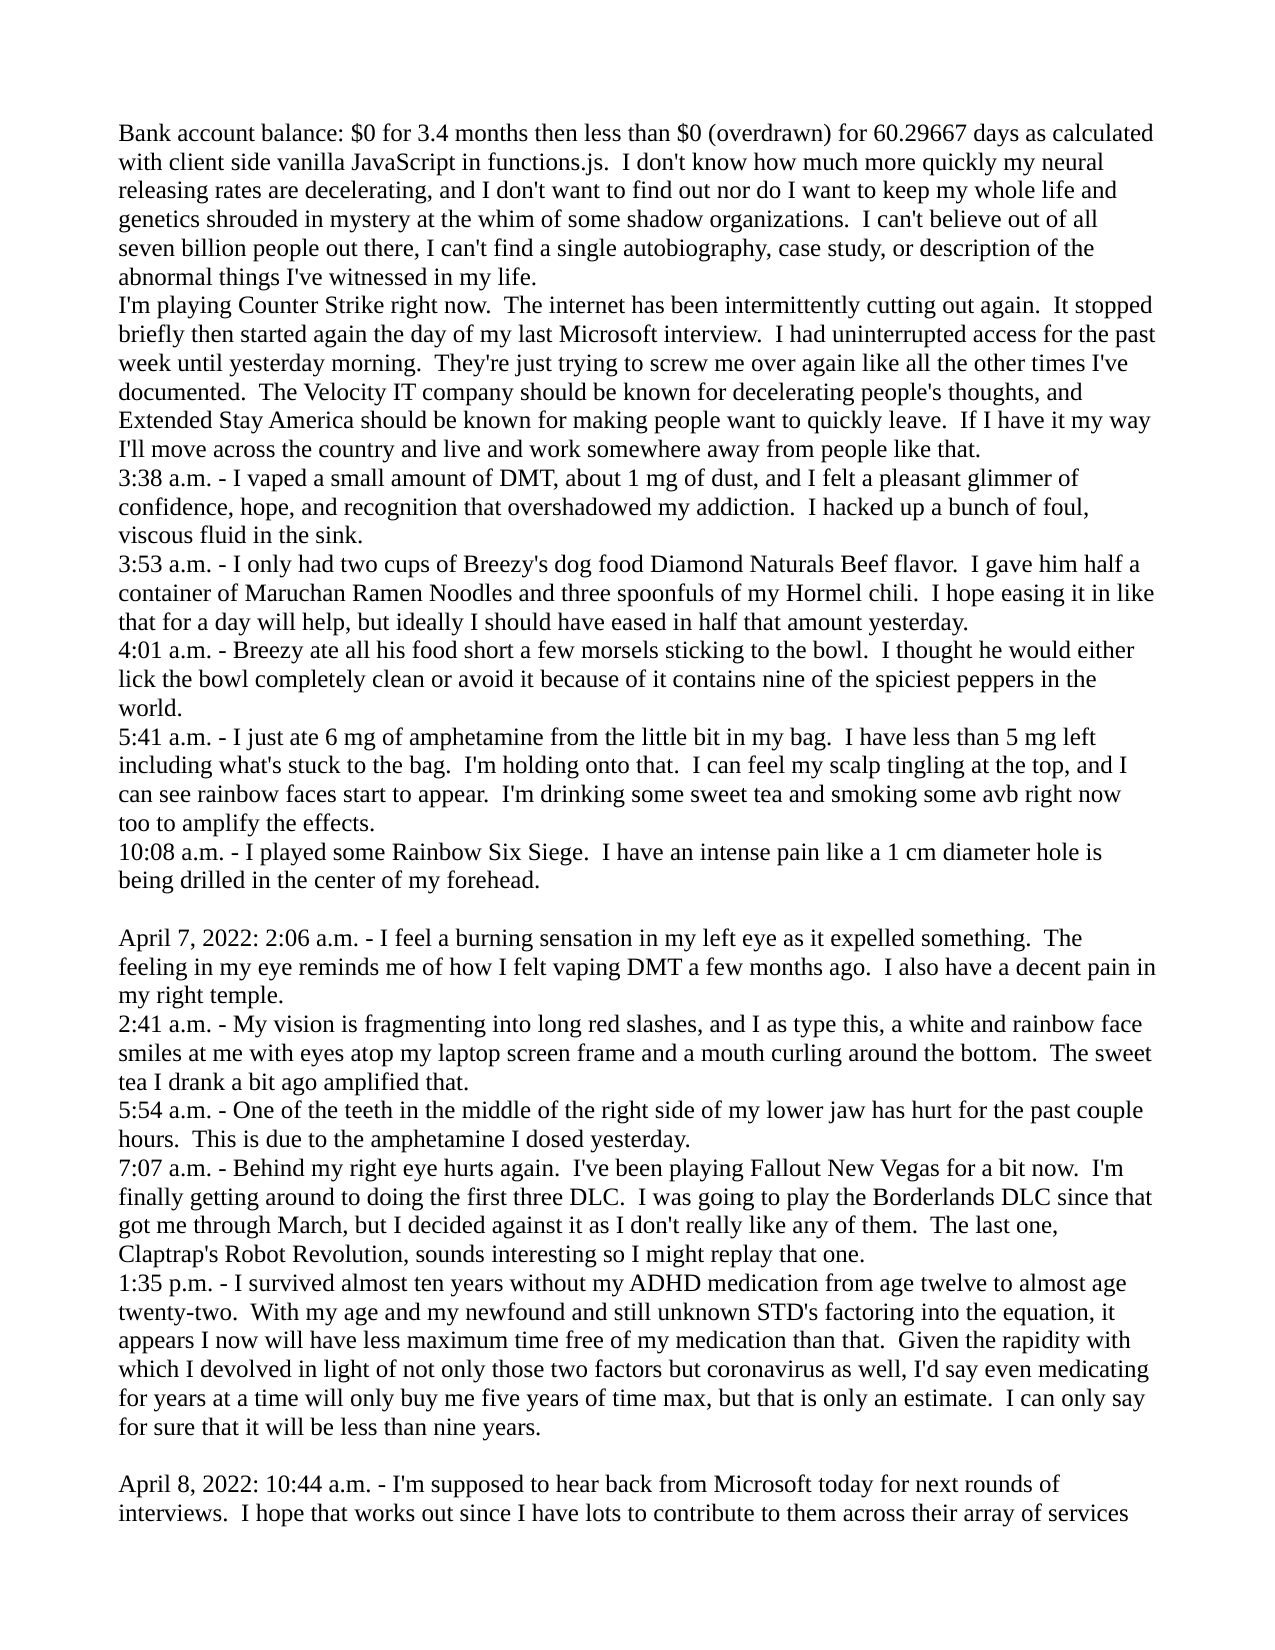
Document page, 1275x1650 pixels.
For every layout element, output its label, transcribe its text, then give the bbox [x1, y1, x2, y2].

text 2:41 a.m. - My vision is fragmenting into long red slashes, and I as type this, a white and rainbow face smiles at me with eyes atop my laptop screen frame and a mouth curling around the bottom. The sweet tea I drank a bit ago amplified that. [118, 1009, 1157, 1096]
text 3:38 a.m. - I vaped a small amount of DMT, about 1 mg of dust, and I felt a pleasant glimmer of confidence, hope, and recognition that overshadowed my addiction. I hacked up a bunch of foul, viscous fluid in the sink. [118, 463, 1157, 549]
text April 7, 2022: 2:06 a.m. - I feel a burning sensation in my left eye as it expelled something. The feeling in my eye reminds me of how I felt vaping DMT a few months ago. I also have a decent pain in my right temple. [118, 923, 1157, 1009]
text 5:54 a.m. - One of the teeth in the middle of the right side of my lower jaw has hurt for the past couple hours. This is due to the amphetamine I dosed yesterday. [118, 1096, 1157, 1153]
text 1:35 p.m. - I survived almost ten years without my ADHD medication from age twelve to almost age twenty-two. With my age and my newfound and still unknown STD's factoring into the equation, it appears I now will have less maximum time free of my medication than that. Given the rapidity with which I devolved in light of not only those two factors but coronavirus as well, I'd say even medicating for years at a time will only buy me five years of time max, but that is only an estimate. I can only say for sure that it will be less than nine years. [118, 1268, 1157, 1441]
text 5:41 a.m. - I just ate 6 mg of amphetamine from the little bit in my bag. I have less than 5 mg left including what's stuck to the bag. I'm holding onto that. I can feel my scalp tingling at the top, and I can see rainbow faces start to appear. I'm drinking some sweet tea and smoking some avb right now too to amplify the effects. [118, 722, 1157, 837]
text 4:01 a.m. - Breezy ate all his food short a few morsels sticking to the bowl. I thought he would either lick the bowl completely clean or avoid it because of it contains nine of the spiciest peppers in the world. [118, 636, 1157, 722]
text Bank account balance: $0 for 3.4 months then less than $0 (overdrawn) for 60.29667 days as calculated with client side vanilla JavaScript in functions.js. I don't know how much more quickly my neural releasing rates are decelerating, and I don't want to find out nor do I want to keep my whole life and genetics shrouded in mystery at the whim of some shadow organizations. I can't believe out of all seven billion people out there, I can't find a single autobiography, case study, or description of the abnormal things I've witnessed in my life. [118, 118, 1157, 291]
text 3:53 a.m. - I only had two cups of Breezy's dog food Diamond Naturals Beef flavor. I gave him half a container of Maruchan Ramen Noodles and three spoonfuls of my Hormel chili. I hope easing it in like that for a day will help, but ideally I should have eased in half that amount yesterday. [118, 549, 1157, 636]
text 7:07 a.m. - Behind my right eye hurts again. I've been playing Fallout New Vegas for a bit now. I'm finally getting around to doing the first three DLC. I was going to play the Borderlands DLC since that got me through March, but I decided against it as I don't really like any of them. The last one, Claptrap's Robot Revolution, sounds interesting so I might replay that one. [118, 1153, 1157, 1268]
text April 8, 2022: 10:44 a.m. - I'm supposed to hear back from Microsoft today for next rounds of interviews. I hope that works out since I have lots to contribute to them across their array of services [118, 1469, 1157, 1527]
text I'm playing Counter Strike right now. The internet has been intermittently cutting out again. It stopped briefly then started again the day of my last Microsoft interview. I had uninterrupted access for the past week until yesterday morning. They're just trying to screw me over again like all the other times I've documented. The Velocity IT company should be known for decelerating people's thoughts, and Extended Stay America should be known for making people want to quickly leave. If I have it my way I'll move across the country and live and work somewhere away from people like that. [118, 291, 1157, 463]
text 10:08 a.m. - I played some Rainbow Six Siege. I have an intense pain like a 1 cm diameter hole is being drilled in the center of my forehead. [118, 837, 1157, 894]
